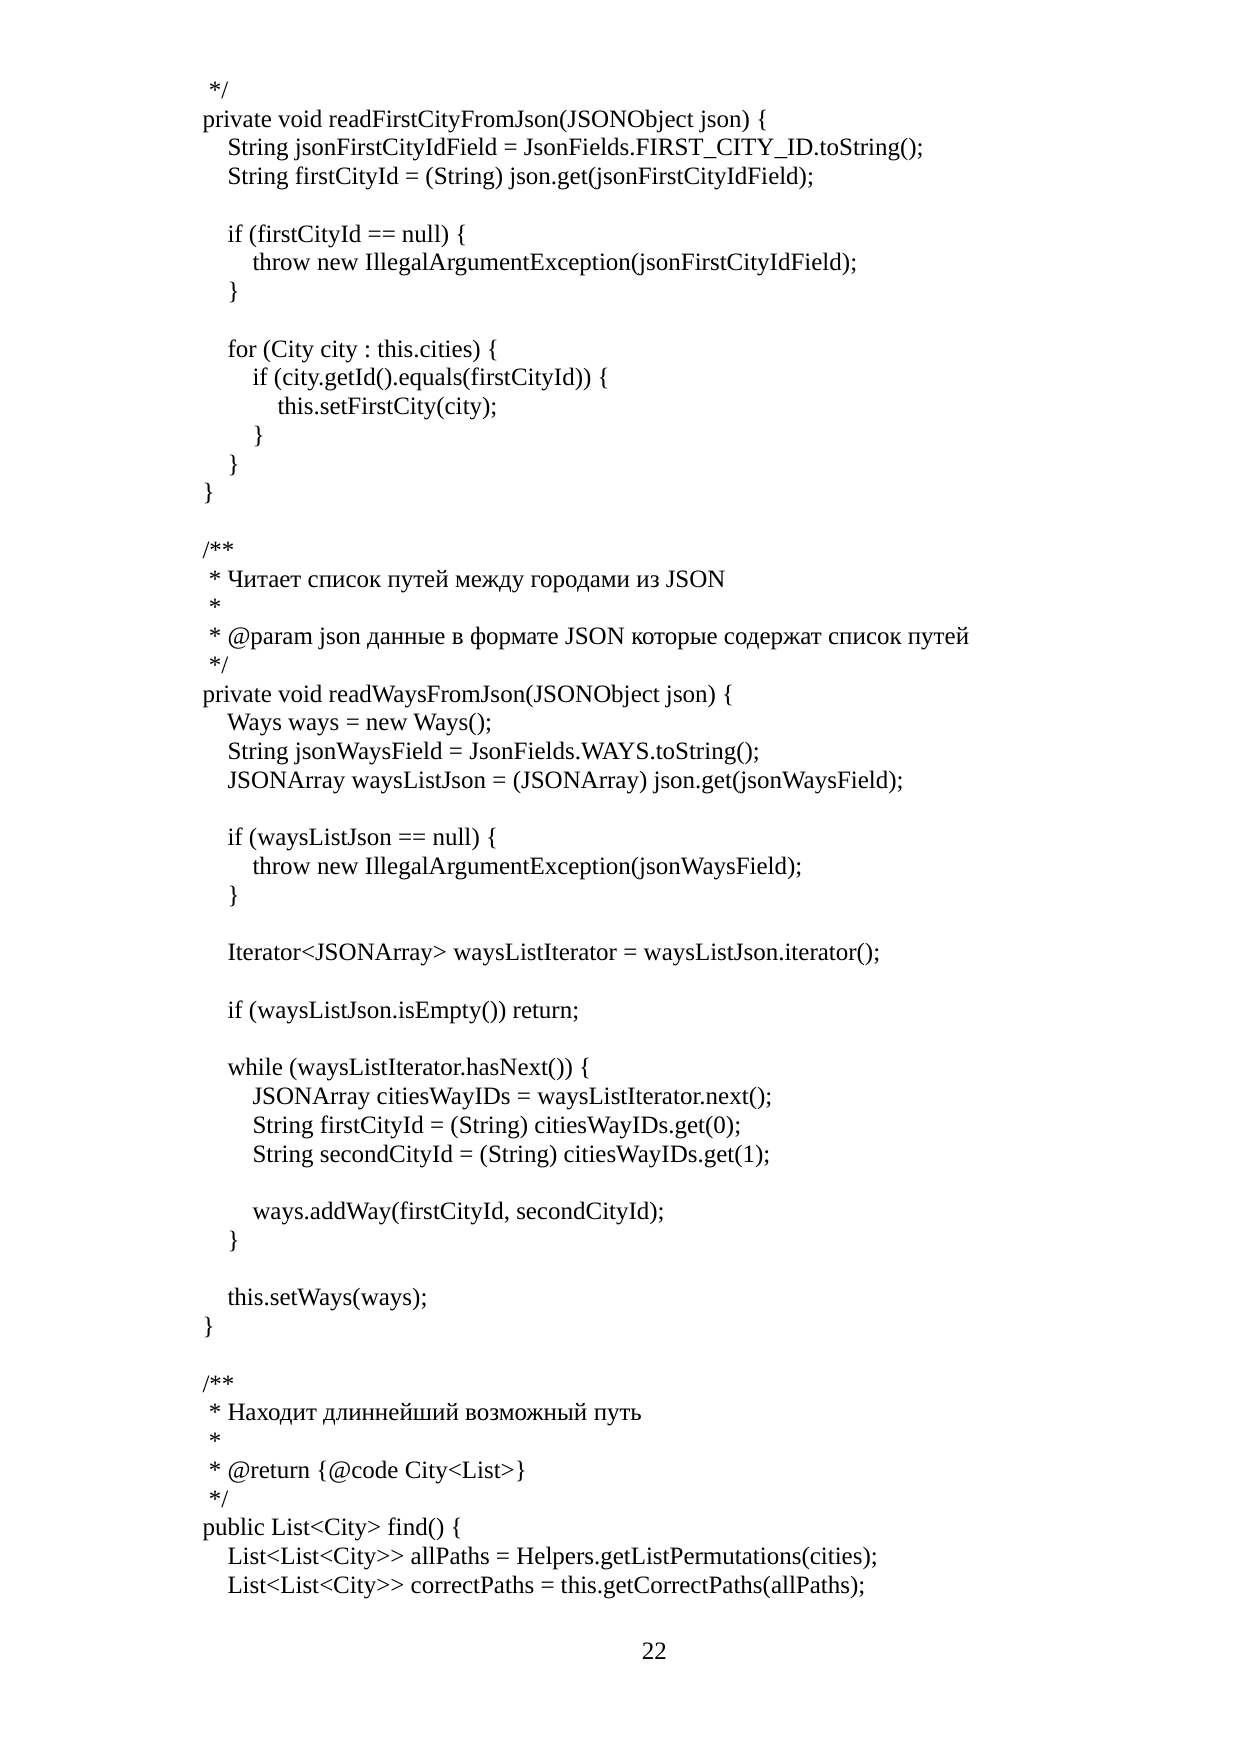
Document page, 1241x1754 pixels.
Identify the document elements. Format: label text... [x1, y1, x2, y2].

text */ private void readFirstCityFromJson(JSONObject json) { String jsonFirstCityIdField = JsonFields.FIRST_CITY_ID.toString(); String firstCityId = (String) json.get(jsonFirstCityIdField); if (firstCityId == null) { throw new IllegalArgumentException(jsonFirstCityIdField); } for (City city : this.cities) { if (city.getId().equals(firstCityId)) { this.setFirstCity(city); } } } /** * Читает список путей между городами из JSON * * @param json данные в формате JSON которые содержат список путей */ private void readWaysFromJson(JSONObject json) { Ways ways = new Ways(); String jsonWaysField = JsonFields.WAYS.toString(); JSONArray waysListJson = (JSONArray) json.get(jsonWaysField); if (waysListJson == null) { throw new IllegalArgumentException(jsonWaysField); } Iterator<JSONArray> waysListIterator = waysListJson.iterator(); if (waysListJson.isEmpty()) return; while (waysListIterator.hasNext()) { JSONArray citiesWayIDs = waysListIterator.next(); String firstCityId = (String) citiesWayIDs.get(0); String secondCityId = (String) citiesWayIDs.get(1); ways.addWay(firstCityId, secondCityId); } this.setWays(ways); } /** * Находит длиннейший возможный путь * * @return {@code City<List>} */ public List<City> find() { List<List<City>> allPaths = Helpers.getListPermutations(cities); List<List<City>> correctPaths = this.getCorrectPaths(allPaths); [177, 75, 1152, 1627]
